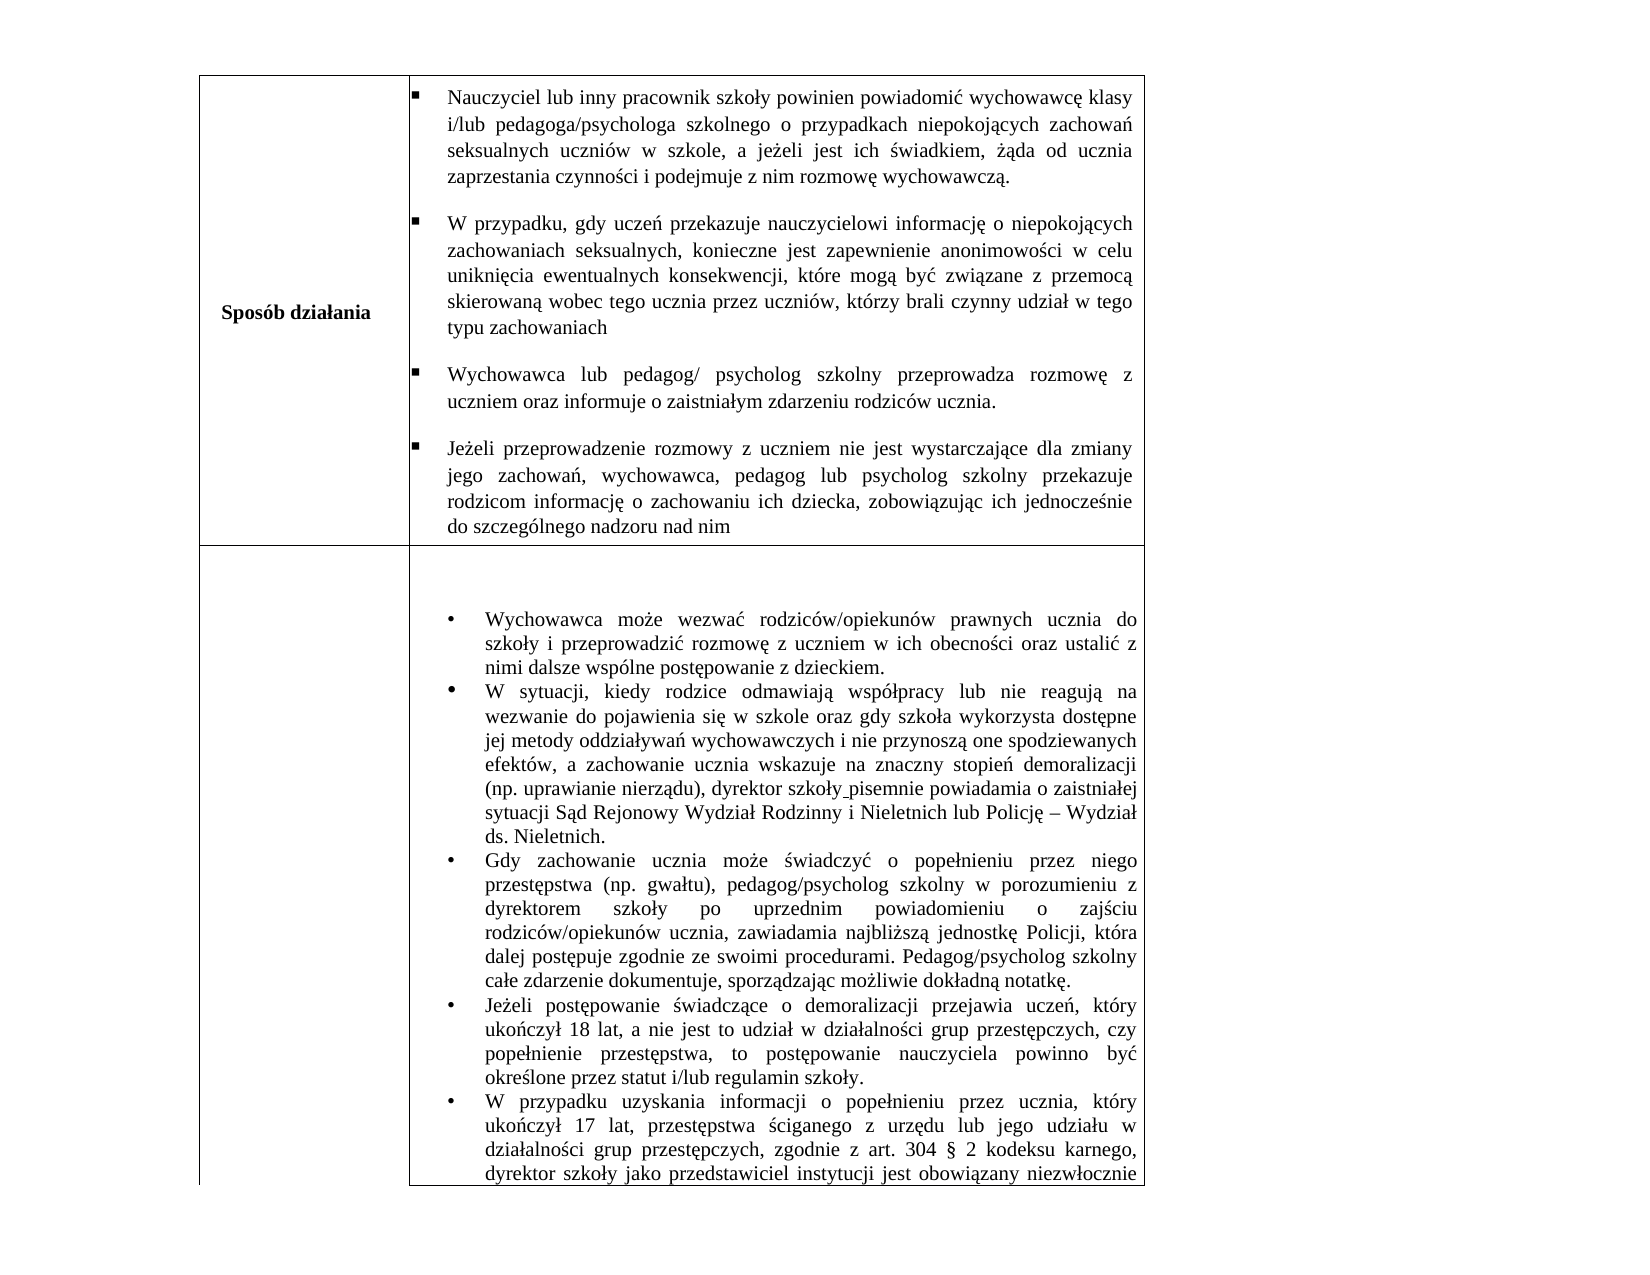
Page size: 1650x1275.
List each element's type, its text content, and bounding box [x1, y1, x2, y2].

table_cell Wychowawca może wezwać rodziców/opiekunów prawnych ucznia do szkoły i przeprowadzić rozmowę z uczniem w ich obecności oraz ustalić z nimi dalsze wspólne postępowanie z dzieckiem. W sytuacji, kiedy rodzice odmawiają współpracy lub nie reagują na wezwanie do pojawienia się w szkole oraz gdy szkoła wykorzysta dostępne jej metody oddziaływań wychowawczych i nie przynoszą one spodziewanych efektów, a zachowanie ucznia wskazuje na znaczny stopień demoralizacji (np. uprawianie nierządu), dyrektor szkoły pisemnie powiadamia o zaistniałej sytuacji Sąd Rejonowy Wydział Rodzinny i Nieletnich lub Policję – Wydział ds. Nieletnich. Gdy zachowanie ucznia może świadczyć o popełnieniu przez niego przestępstwa (np. gwałtu), pedagog/psycholog szkolny w porozumieniu z dyrektorem szkoły po uprzednim powiadomieniu o zajściu rodziców/opiekunów ucznia, zawiadamia najbliższą jednostkę Policji, która dalej postępuje zgodnie ze swoimi procedurami. Pedagog/psycholog szkolny całe zdarzenie dokumentuje, sporządzając możliwie dokładną notatkę. Jeżeli postępowanie świadczące o demoralizacji przejawia uczeń, który ukończył 18 lat, a nie jest to udział w działalności grup przestępczych, czy popełnienie przestępstwa, to postępowanie nauczyciela powinno być określone przez statut i/lub regulamin szkoły. W przypadku uzyskania informacji o popełnieniu przez ucznia, który ukończył 17 lat, przestępstwa ściganego z urzędu lub jego udziału w działalności grup przestępczych, zgodnie z art. 304 § 2 kodeksu karnego, dyrektor szkoły jako przedstawiciel instytucji jest obowiązany niezwłocznie [410, 546, 1144, 1185]
table_cell Sposób działania [200, 76, 409, 545]
table_cell Nauczyciel lub inny pracownik szkoły powinien powiadomić wychowawcę klasy i/lub pedagoga/psychologa szkolnego o przypadkach niepokojących zachowań seksualnych uczniów w szkole, a jeżeli jest ich świadkiem, żąda od ucznia zaprzestania czynności i podejmuje z nim rozmowę wychowawczą. W przypadku, gdy uczeń przekazuje nauczycielowi informację o niepokojących zachowaniach seksualnych, konieczne jest zapewnienie anonimowości w celu uniknięcia ewentualnych konsekwencji, które mogą być związane z przemocą skierowaną wobec tego ucznia przez uczniów, którzy brali czynny udział w tego typu zachowaniach Wychowawca lub pedagog/ psycholog szkolny przeprowadza rozmowę z uczniem oraz informuje o zaistniałym zdarzeniu rodziców ucznia. Jeżeli przeprowadzenie rozmowy z uczniem nie jest wystarczające dla zmiany jego zachowań, wychowawca, pedagog lub psycholog szkolny przekazuje rodzicom informację o zachowaniu ich dziecka, zobowiązując ich jednocześnie do szczególnego nadzoru nad nim [410, 76, 1144, 545]
table_cell [200, 546, 409, 1185]
